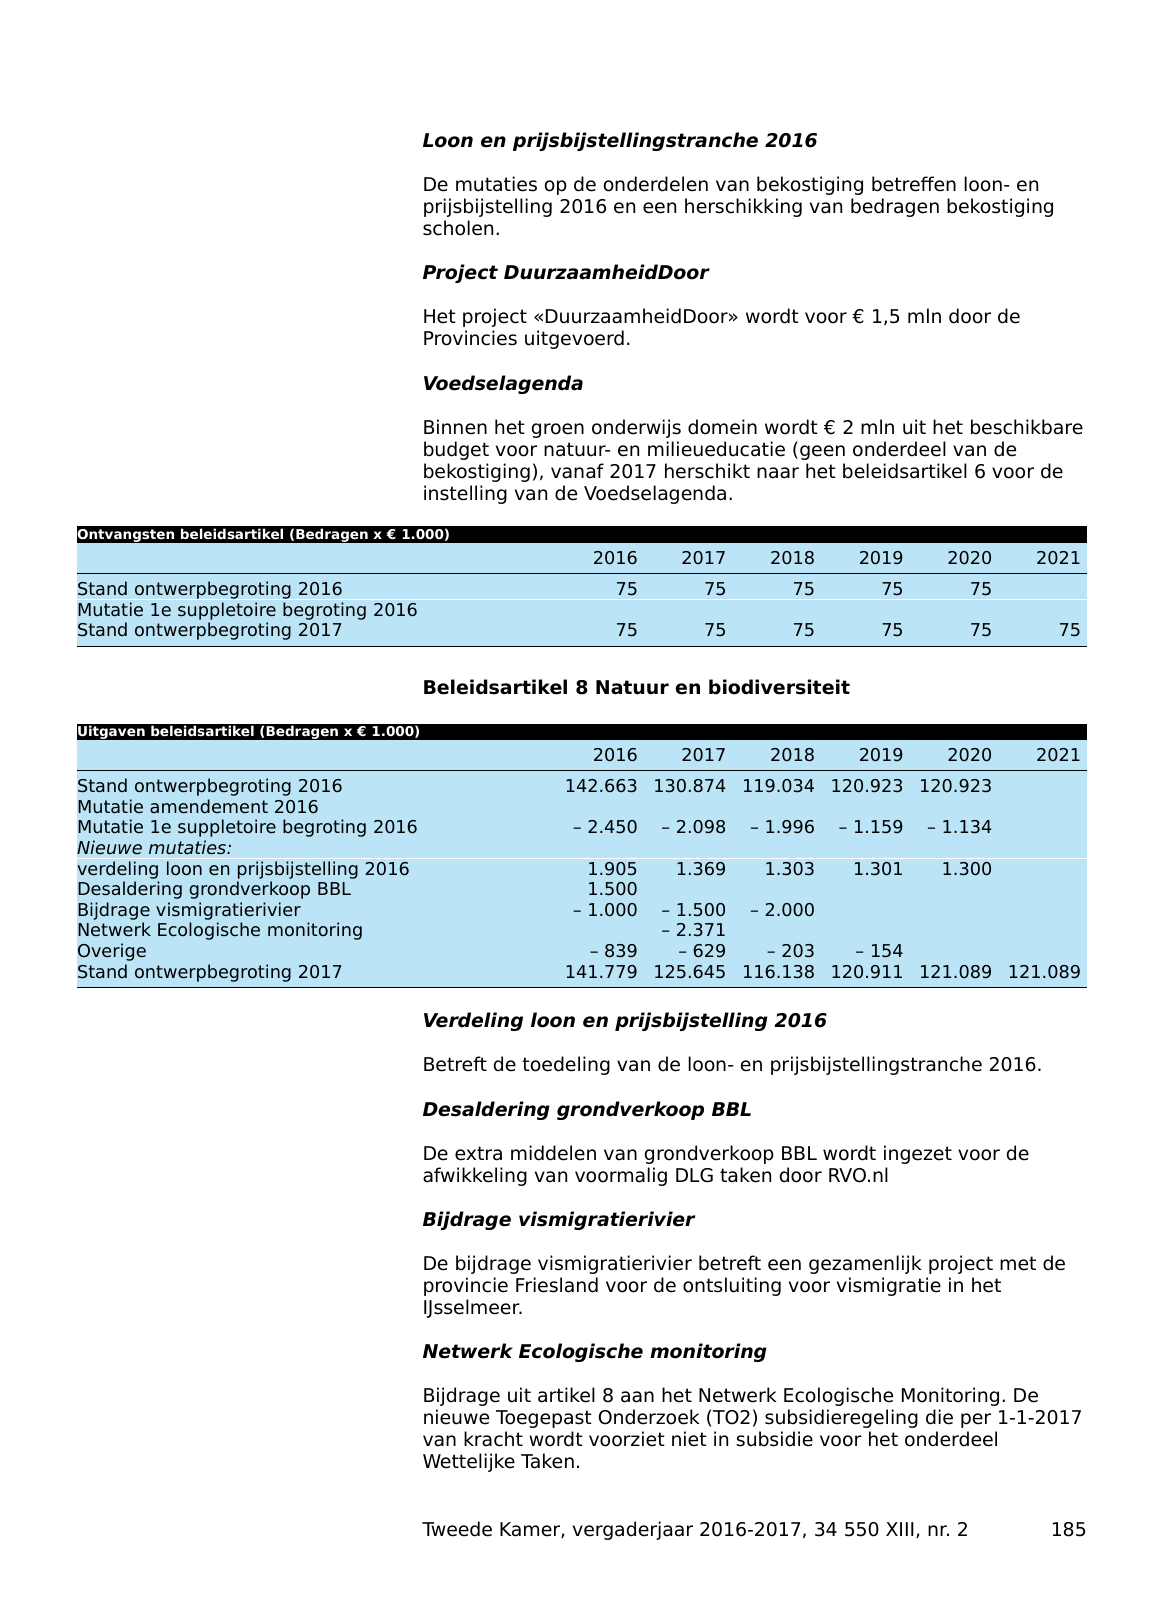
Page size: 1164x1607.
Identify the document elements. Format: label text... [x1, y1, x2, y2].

table_cell [998, 574, 1087, 599]
table_cell [644, 600, 732, 620]
table_cell 120.923 [909, 771, 998, 797]
table_cell 2018 [732, 740, 821, 770]
table_cell 1.905 [555, 859, 644, 879]
table_cell [732, 879, 821, 900]
table_cell [644, 797, 732, 817]
table_cell 2021 [998, 740, 1087, 770]
table_cell [998, 838, 1087, 858]
table_cell [909, 600, 998, 620]
table_cell [998, 879, 1087, 900]
table_cell [555, 920, 644, 941]
table_cell [998, 797, 1087, 817]
table_cell 2018 [732, 543, 821, 573]
table_cell [909, 879, 998, 900]
table_cell 1.301 [821, 859, 909, 879]
table_cell 2021 [998, 543, 1087, 573]
table_cell verdeling loon en prijsbijstelling 2016 [77, 859, 555, 879]
table_cell [909, 920, 998, 941]
table_cell [998, 859, 1087, 879]
table_cell [644, 838, 732, 858]
table_cell [821, 797, 909, 817]
table_cell [732, 920, 821, 941]
table_cell Stand ontwerpbegroting 2017 [77, 620, 555, 646]
table_cell 1.303 [732, 859, 821, 879]
table_cell Overige [77, 941, 555, 962]
table_cell 75 [909, 620, 998, 646]
table_cell Desaldering grondverkoop BBL [77, 879, 555, 900]
table_cell 75 [555, 574, 644, 599]
text Binnen het groen onderwijs domein wordt € 2 mln uit het beschikbare budget voor natuur- en milieueducatie (geen onderdeel van de bekostiging), vanaf 2017 herschikt naar het beleidsartikel 6 voor de instelling van de Voedselagenda. [422, 417, 1087, 504]
table_cell 1.500 [555, 879, 644, 900]
table_cell 75 [644, 574, 732, 599]
table_cell – 203 [732, 941, 821, 962]
table_cell 120.911 [821, 962, 909, 987]
table_cell [821, 838, 909, 858]
table_cell 116.138 [732, 962, 821, 987]
text De bijdrage vismigratierivier betreft een gezamenlijk project met de provincie Friesland voor de ontsluiting voor vismigratie in het IJsselmeer. [422, 1253, 1087, 1319]
table_cell 2020 [909, 543, 998, 573]
table_cell 130.874 [644, 771, 732, 797]
table_cell 75 [732, 620, 821, 646]
subtitle Netwerk Ecologische monitoring [422, 1341, 1087, 1363]
table_cell 121.089 [909, 962, 998, 987]
table_cell [821, 879, 909, 900]
subtitle Beleidsartikel 8 Natuur en biodiversiteit [422, 677, 1087, 698]
table_cell Nieuwe mutaties: [77, 838, 555, 858]
table_cell 121.089 [998, 962, 1087, 987]
text Bijdrage uit artikel 8 aan het Netwerk Ecologische Monitoring. De nieuwe Toegepast Onderzoek (TO2) subsidieregeling die per 1-1-2017 van kracht wordt voorziet niet in subsidie voor het onderdeel Wettelijke Taken. [422, 1385, 1087, 1473]
table_cell – 2.371 [644, 920, 732, 941]
table_cell Mutatie 1e suppletoire begroting 2016 [77, 817, 555, 838]
table_cell 2016 [555, 543, 644, 573]
table_cell 1.369 [644, 859, 732, 879]
table_cell Stand ontwerpbegroting 2016 [77, 771, 555, 797]
table_cell [555, 797, 644, 817]
table_cell 2017 [644, 740, 732, 770]
table_cell [998, 920, 1087, 941]
table_cell 2020 [909, 740, 998, 770]
table_cell [77, 740, 555, 770]
table_cell [998, 817, 1087, 838]
table_cell 1.300 [909, 859, 998, 879]
table_cell [555, 600, 644, 620]
table_cell 75 [821, 574, 909, 599]
table_cell – 154 [821, 941, 909, 962]
table_cell [77, 543, 555, 573]
table_cell 75 [555, 620, 644, 646]
table_cell – 2.450 [555, 817, 644, 838]
subtitle Verdeling loon en prijsbijstelling 2016 [422, 1010, 1087, 1032]
table_cell 75 [644, 620, 732, 646]
table_cell 75 [909, 574, 998, 599]
table_cell Mutatie 1e suppletoire begroting 2016 [77, 600, 555, 620]
table_cell 75 [821, 620, 909, 646]
table_cell [821, 900, 909, 920]
table_cell 2016 [555, 740, 644, 770]
table_cell – 1.000 [555, 900, 644, 920]
table_cell – 1.134 [909, 817, 998, 838]
table_header Ontvangsten beleidsartikel (Bedragen x € 1.000) [77, 526, 1087, 542]
table_cell [909, 797, 998, 817]
table_cell 2017 [644, 543, 732, 573]
table_cell [555, 838, 644, 858]
table_cell 142.663 [555, 771, 644, 797]
table_cell – 629 [644, 941, 732, 962]
table_cell – 2.098 [644, 817, 732, 838]
table_cell – 839 [555, 941, 644, 962]
subtitle Loon en prijsbijstellingstranche 2016 [422, 130, 1087, 152]
table_cell Bijdrage vismigratierivier [77, 900, 555, 920]
table_cell 2019 [821, 740, 909, 770]
table_cell Netwerk Ecologische monitoring [77, 920, 555, 941]
table_cell [821, 920, 909, 941]
subtitle Project DuurzaamheidDoor [422, 262, 1087, 284]
table_cell Stand ontwerpbegroting 2017 [77, 962, 555, 987]
text Het project «DuurzaamheidDoor» wordt voor € 1,5 mln door de Provincies uitgevoerd. [422, 306, 1087, 350]
table_cell [732, 838, 821, 858]
table_cell 120.923 [821, 771, 909, 797]
subtitle Bijdrage vismigratierivier [422, 1209, 1087, 1231]
table_cell [644, 879, 732, 900]
text Betreft de toedeling van de loon- en prijsbijstellingstranche 2016. [422, 1054, 1087, 1076]
table_cell 75 [732, 574, 821, 599]
table_cell [909, 838, 998, 858]
table_cell Mutatie amendement 2016 [77, 797, 555, 817]
table_cell Stand ontwerpbegroting 2016 [77, 574, 555, 599]
table_cell [732, 797, 821, 817]
table_cell 2019 [821, 543, 909, 573]
table_cell [998, 771, 1087, 797]
table_cell 125.645 [644, 962, 732, 987]
table_cell [998, 900, 1087, 920]
table_cell 119.034 [732, 771, 821, 797]
subtitle Desaldering grondverkoop BBL [422, 1098, 1087, 1121]
table_header Uitgaven beleidsartikel (Bedragen x € 1.000) [77, 724, 1087, 739]
table_cell – 1.996 [732, 817, 821, 838]
table_cell 141.779 [555, 962, 644, 987]
text De mutaties op de onderdelen van bekostiging betreffen loon- en prijsbijstelling 2016 en een herschikking van bedragen bekostiging scholen. [422, 174, 1087, 240]
table_cell [998, 600, 1087, 620]
table_cell [909, 900, 998, 920]
subtitle Voedselagenda [422, 372, 1087, 394]
table_cell [821, 600, 909, 620]
text De extra middelen van grondverkoop BBL wordt ingezet voor de afwikkeling van voormalig DLG taken door RVO.nl [422, 1143, 1087, 1187]
table_cell – 2.000 [732, 900, 821, 920]
table_cell [909, 941, 998, 962]
table_cell – 1.159 [821, 817, 909, 838]
table_cell – 1.500 [644, 900, 732, 920]
table_cell [998, 941, 1087, 962]
table_cell [732, 600, 821, 620]
table_cell 75 [998, 620, 1087, 646]
